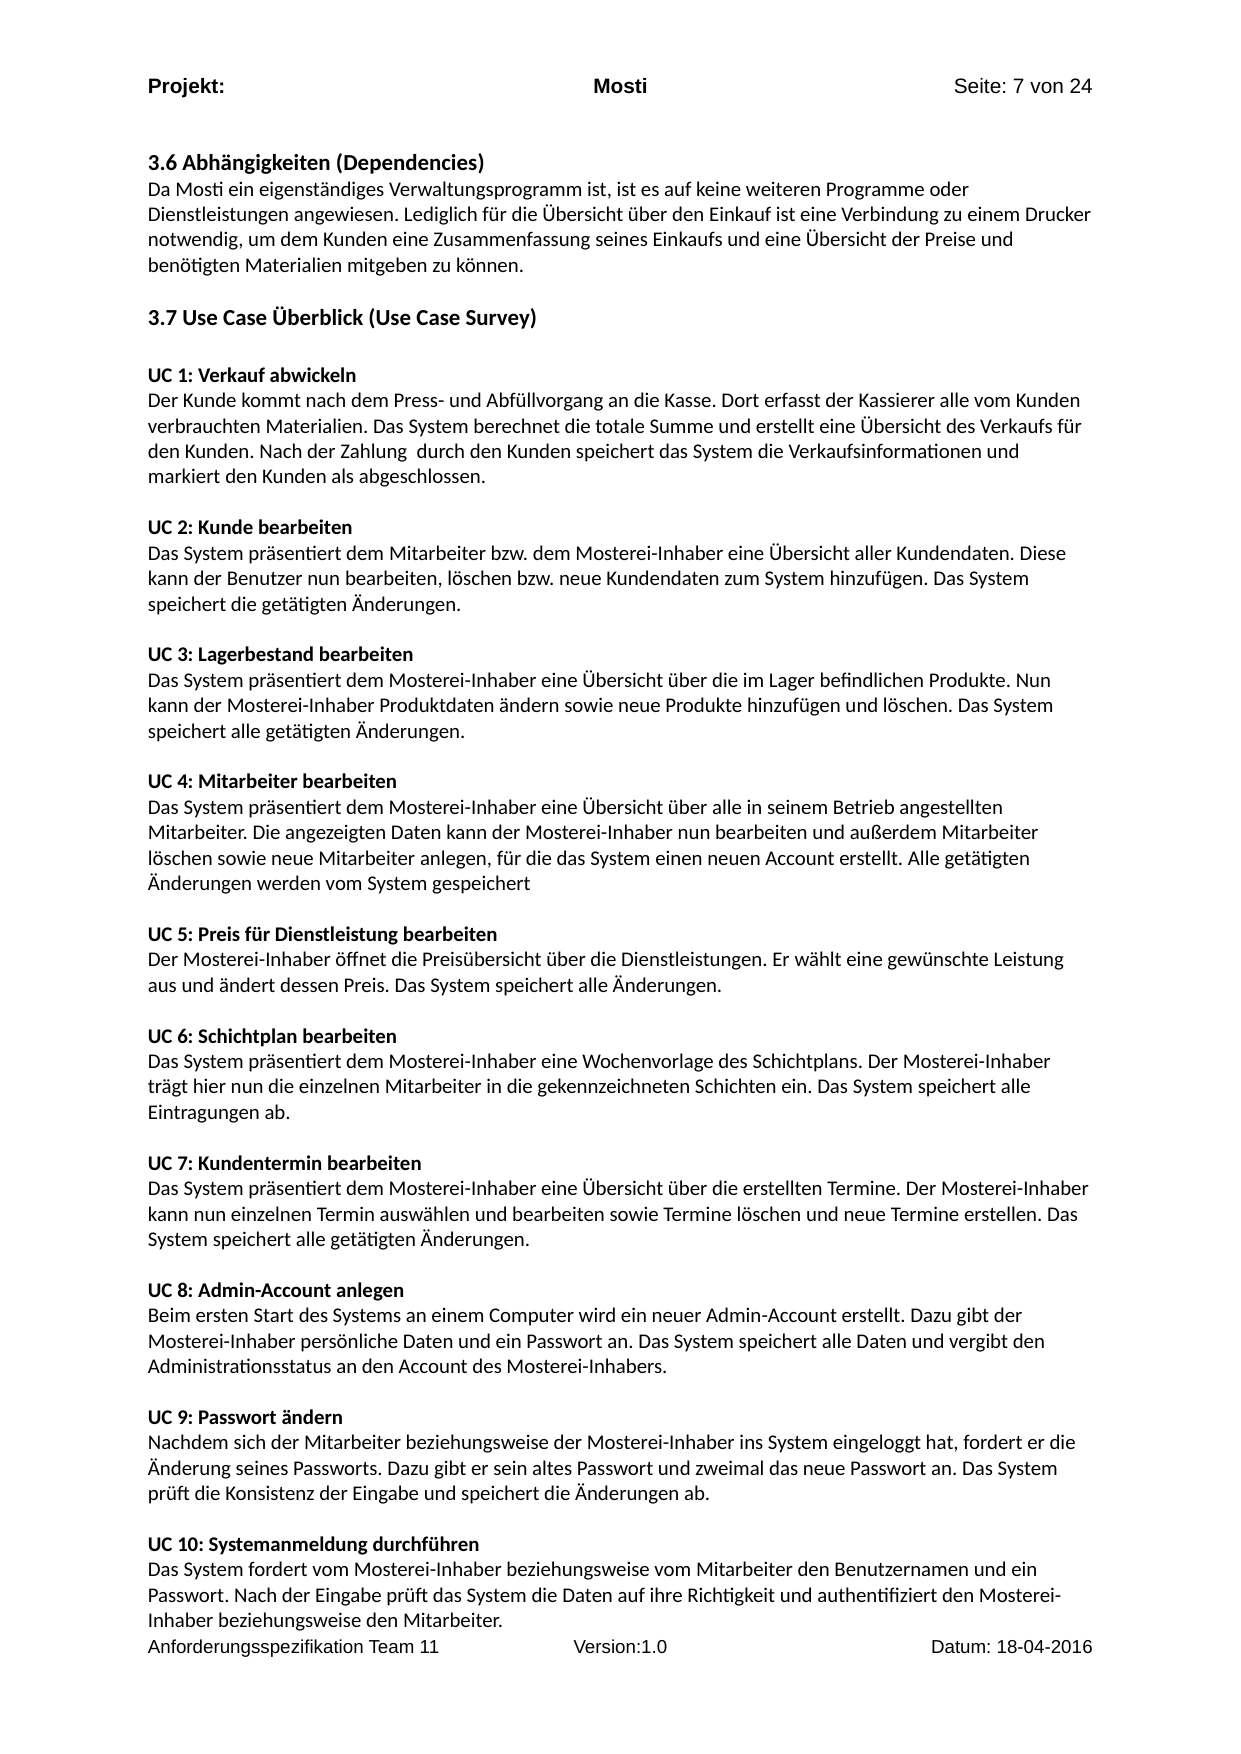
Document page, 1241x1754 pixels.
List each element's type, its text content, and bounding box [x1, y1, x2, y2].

text UC 8: Admin-Account anlegen [148, 1277, 1092, 1302]
text Das System präsentiert dem Mosterei-Inhaber eine Übersicht über die erstellten Termine. Der Mosterei-Inhaber kann nun einzelnen Termin auswählen und bearbeiten sowie Termine löschen und neue Termine erstellen. Das System speichert alle getätigten Änderungen. [148, 1175, 1092, 1252]
text UC 9: Passwort ändern [148, 1404, 1092, 1429]
text Der Kunde kommt nach dem Press- und Abfüllvorgang an die Kasse. Dort erfasst der Kassierer alle vom Kunden verbrauchten Materialien. Das System berechnet die totale Summe und erstellt eine Übersicht des Verkaufs für den Kunden. Nach der Zahlung durch den Kunden speichert das System die Verkaufsinformationen und markiert den Kunden als abgeschlossen. [148, 387, 1092, 489]
text Nachdem sich der Mitarbeiter beziehungsweise der Mosterei-Inhaber ins System eingeloggt hat, fordert er die Änderung seines Passworts. Dazu gibt er sein altes Passwort und zweimal das neue Passwort an. Das System prüft die Konsistenz der Eingabe und speichert die Änderungen ab. [148, 1429, 1092, 1506]
text UC 7: Kundentermin bearbeiten [148, 1150, 1092, 1175]
text Da Mosti ein eigenständiges Verwaltungsprogramm ist, ist es auf keine weiteren Programme oder Dienstleistungen angewiesen. Lediglich für die Übersicht über den Einkauf ist eine Verbindung zu einem Drucker notwendig, um dem Kunden eine Zusammenfassung seines Einkaufs und eine Übersicht der Preise und benötigten Materialien mitgeben zu können. [148, 176, 1092, 277]
text 3.6 Abhängigkeiten (Dependencies) [148, 148, 1092, 176]
text UC 3: Lagerbestand bearbeiten [148, 642, 1092, 667]
text Der Mosterei-Inhaber öffnet die Preisübersicht über die Dienstleistungen. Er wählt eine gewünschte Leistung aus und ändert dessen Preis. Das System speichert alle Änderungen. [148, 947, 1092, 997]
text UC 10: Systemanmeldung durchführen [148, 1531, 1092, 1557]
text Das System präsentiert dem Mosterei-Inhaber eine Übersicht über alle in seinem Betrieb angestellten Mitarbeiter. Die angezeigten Daten kann der Mosterei-Inhaber nun bearbeiten und außerdem Mitarbeiter löschen sowie neue Mitarbeiter anlegen, für die das System einen neuen Account erstellt. Alle getätigten Änderungen werden vom System gespeichert [148, 794, 1092, 896]
text UC 2: Kunde bearbeiten [148, 514, 1092, 540]
text Das System präsentiert dem Mitarbeiter bzw. dem Mosterei-Inhaber eine Übersicht aller Kundendaten. Diese kann der Benutzer nun bearbeiten, löschen bzw. neue Kundendaten zum System hinzufügen. Das System speichert die getätigten Änderungen. [148, 540, 1092, 616]
text UC 5: Preis für Dienstleistung bearbeiten [148, 921, 1092, 947]
text Das System fordert vom Mosterei-Inhaber beziehungsweise vom Mitarbeiter den Benutzernamen und ein Passwort. Nach der Eingabe prüft das System die Daten auf ihre Richtigkeit und authentifiziert den Mosterei-Inhaber beziehungsweise den Mitarbeiter. [148, 1557, 1092, 1633]
subtitle 3.7 Use Case Überblick (Use Case Survey) [148, 303, 1092, 331]
text Beim ersten Start des Systems an einem Computer wird ein neuer Admin-Account erstellt. Dazu gibt der Mosterei-Inhaber persönliche Daten und ein Passwort an. Das System speichert alle Daten und vergibt den Administrationsstatus an den Account des Mosterei-Inhabers. [148, 1302, 1092, 1379]
text UC 1: Verkauf abwickeln [148, 362, 1092, 387]
text Das System präsentiert dem Mosterei-Inhaber eine Wochenvorlage des Schichtplans. Der Mosterei-Inhaber trägt hier nun die einzelnen Mitarbeiter in die gekennzeichneten Schichten ein. Das System speichert alle Eintragungen ab. [148, 1048, 1092, 1124]
text UC 6: Schichtplan bearbeiten [148, 1023, 1092, 1048]
text Das System präsentiert dem Mosterei-Inhaber eine Übersicht über die im Lager befindlichen Produkte. Nun kann der Mosterei-Inhaber Produktdaten ändern sowie neue Produkte hinzufügen und löschen. Das System speichert alle getätigten Änderungen. [148, 667, 1092, 743]
text UC 4: Mitarbeiter bearbeiten [148, 769, 1092, 794]
